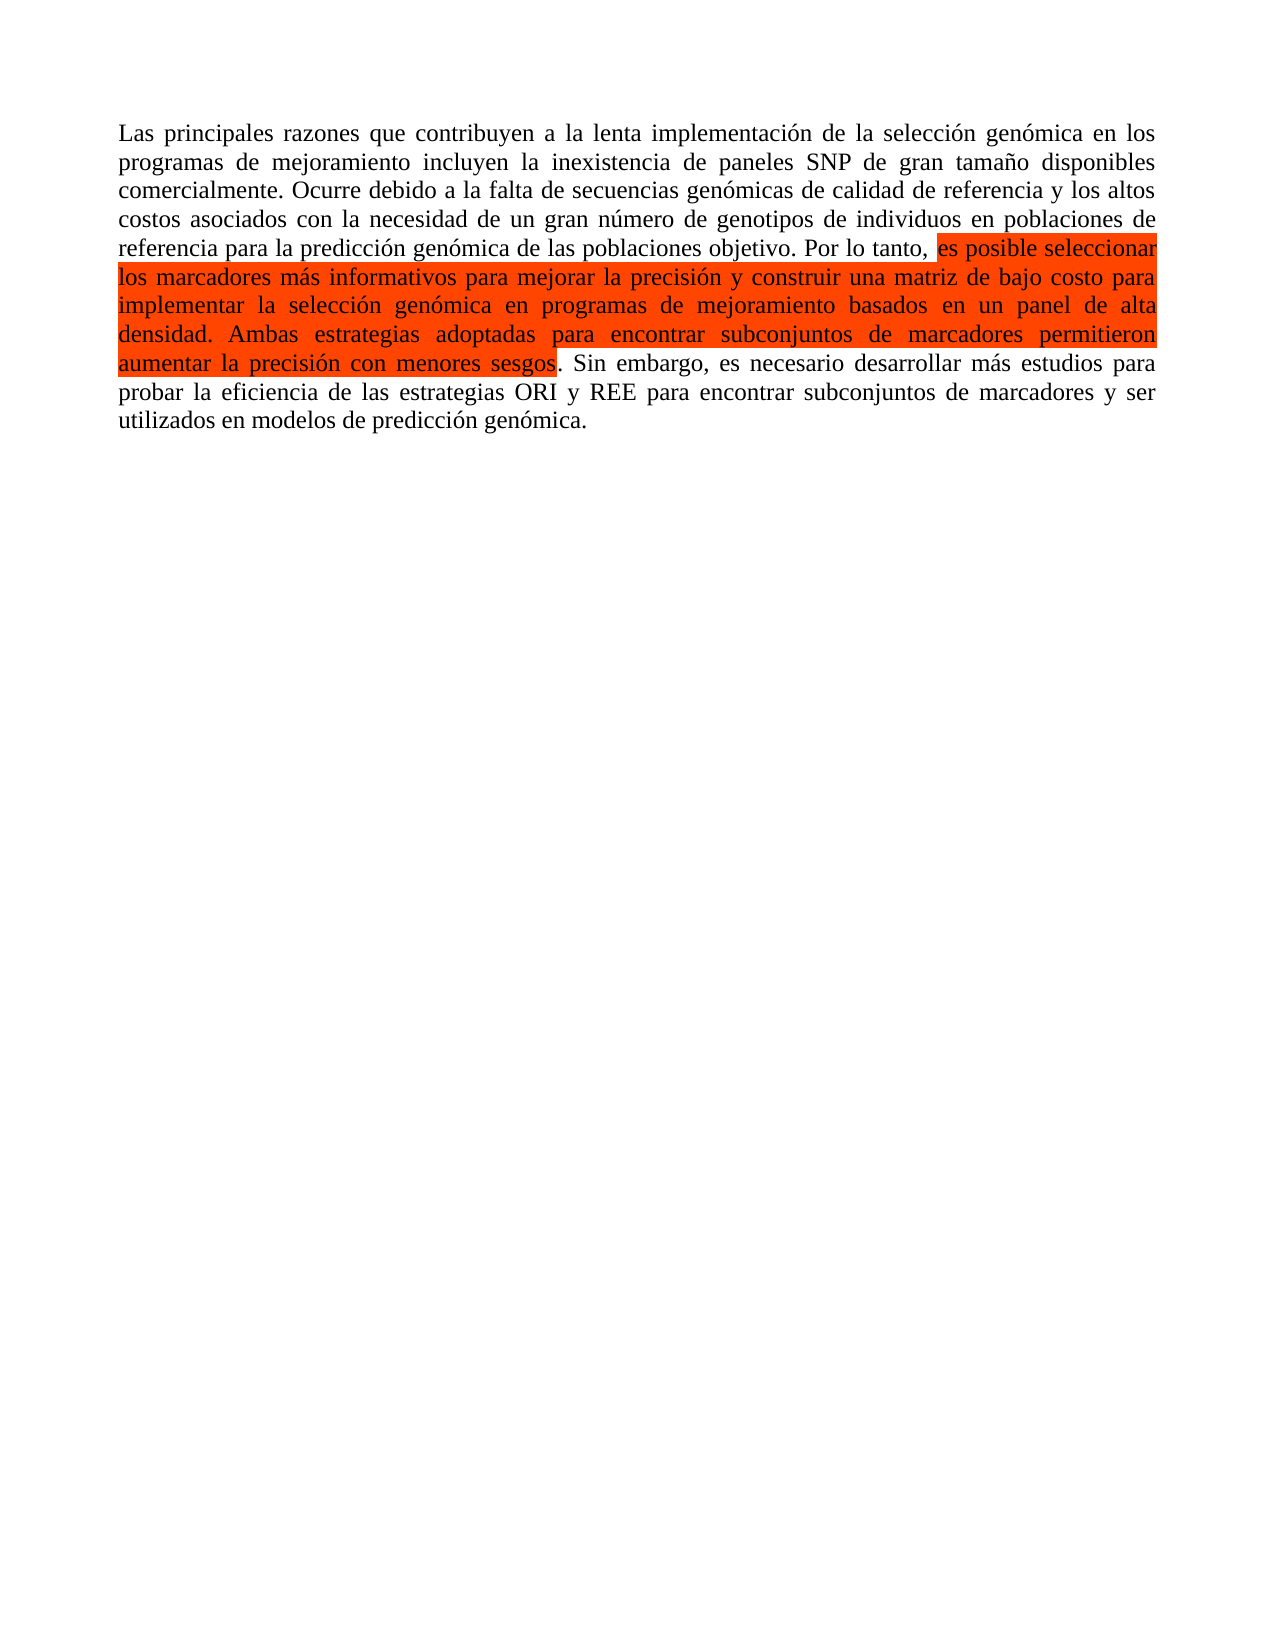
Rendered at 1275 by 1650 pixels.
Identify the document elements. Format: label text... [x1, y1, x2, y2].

text Las principales razones que contribuyen a la lenta implementación de la selección genómica en los programas de mejoramiento incluyen la inexistencia de paneles SNP de gran tamaño disponibles comercialmente. Ocurre debido a la falta de secuencias genómicas de calidad de referencia y los altos costos asociados con la necesidad de un gran número de genotipos de individuos en poblaciones de referencia para la predicción genómica de las poblaciones objetivo. Por lo tanto, es posible seleccionar los marcadores más informativos para mejorar la precisión y construir una matriz de bajo costo para implementar la selección genómica en programas de mejoramiento basados ​​en un panel de alta densidad. Ambas estrategias adoptadas para encontrar subconjuntos de marcadores permitieron aumentar la precisión con menores sesgos. Sin embargo, es necesario desarrollar más estudios para probar la eficiencia de las estrategias ORI y REE para encontrar subconjuntos de marcadores y ser utilizados en modelos de predicción genómica. [118, 118, 1157, 434]
